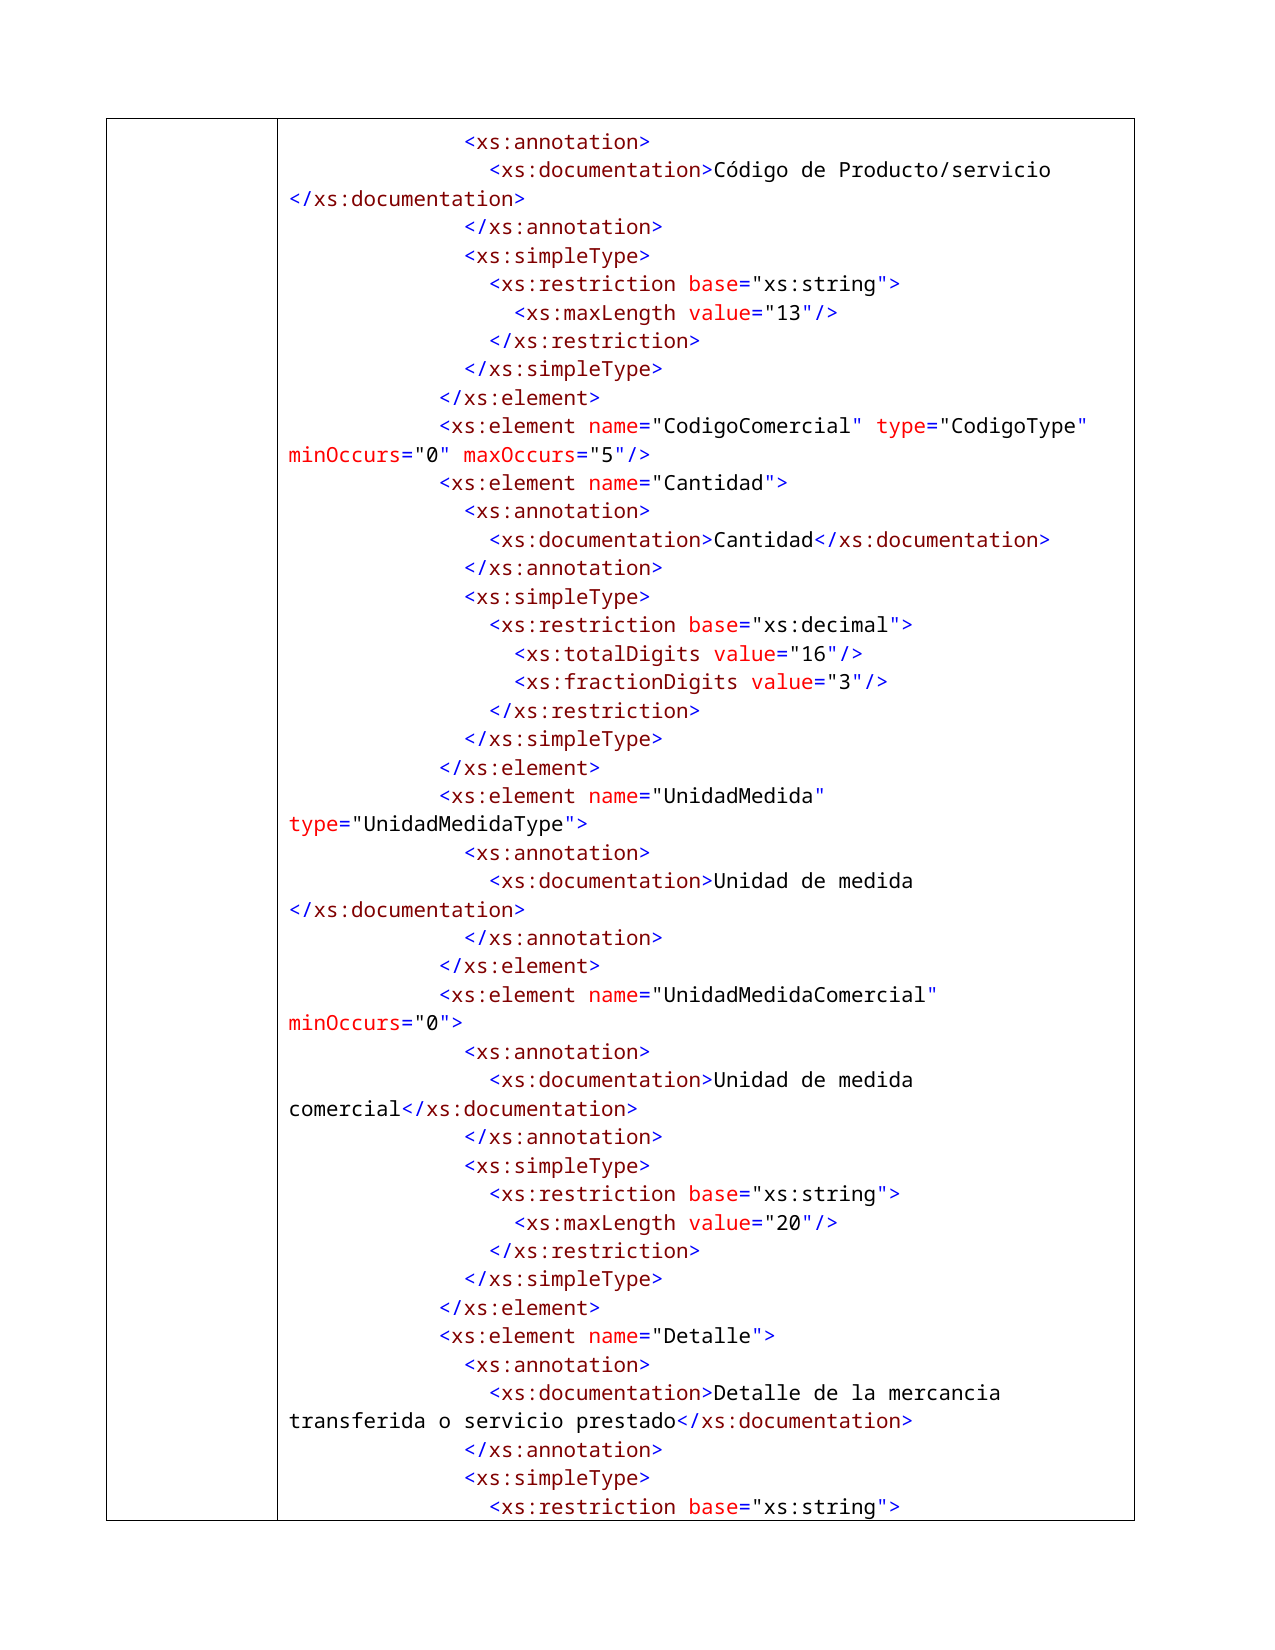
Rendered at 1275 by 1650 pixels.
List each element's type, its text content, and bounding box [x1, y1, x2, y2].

table_cell <xs:annotation> <xs:documentation>Código de Producto/servicio </xs:documentation> </xs:annotation> <xs:simpleType> <xs:restriction base="xs:string"> <xs:maxLength value="13"/> </xs:restriction> </xs:simpleType> </xs:element> <xs:element name="CodigoComercial" type="CodigoType" minOccurs="0" maxOccurs="5"/> <xs:element name="Cantidad"> <xs:annotation> <xs:documentation>Cantidad</xs:documentation> </xs:annotation> <xs:simpleType> <xs:restriction base="xs:decimal"> <xs:totalDigits value="16"/> <xs:fractionDigits value="3"/> </xs:restriction> </xs:simpleType> </xs:element> <xs:element name="UnidadMedida" type="UnidadMedidaType"> <xs:annotation> <xs:documentation>Unidad de medida </xs:documentation> </xs:annotation> </xs:element> <xs:element name="UnidadMedidaComercial" minOccurs="0"> <xs:annotation> <xs:documentation>Unidad de medida comercial</xs:documentation> </xs:annotation> <xs:simpleType> <xs:restriction base="xs:string"> <xs:maxLength value="20"/> </xs:restriction> </xs:simpleType> </xs:element> <xs:element name="Detalle"> <xs:annotation> <xs:documentation>Detalle de la mercancia transferida o servicio prestado</xs:documentation> </xs:annotation> <xs:simpleType> <xs:restriction base="xs:string"> [278, 119, 1134, 1520]
table_cell [107, 119, 277, 1520]
